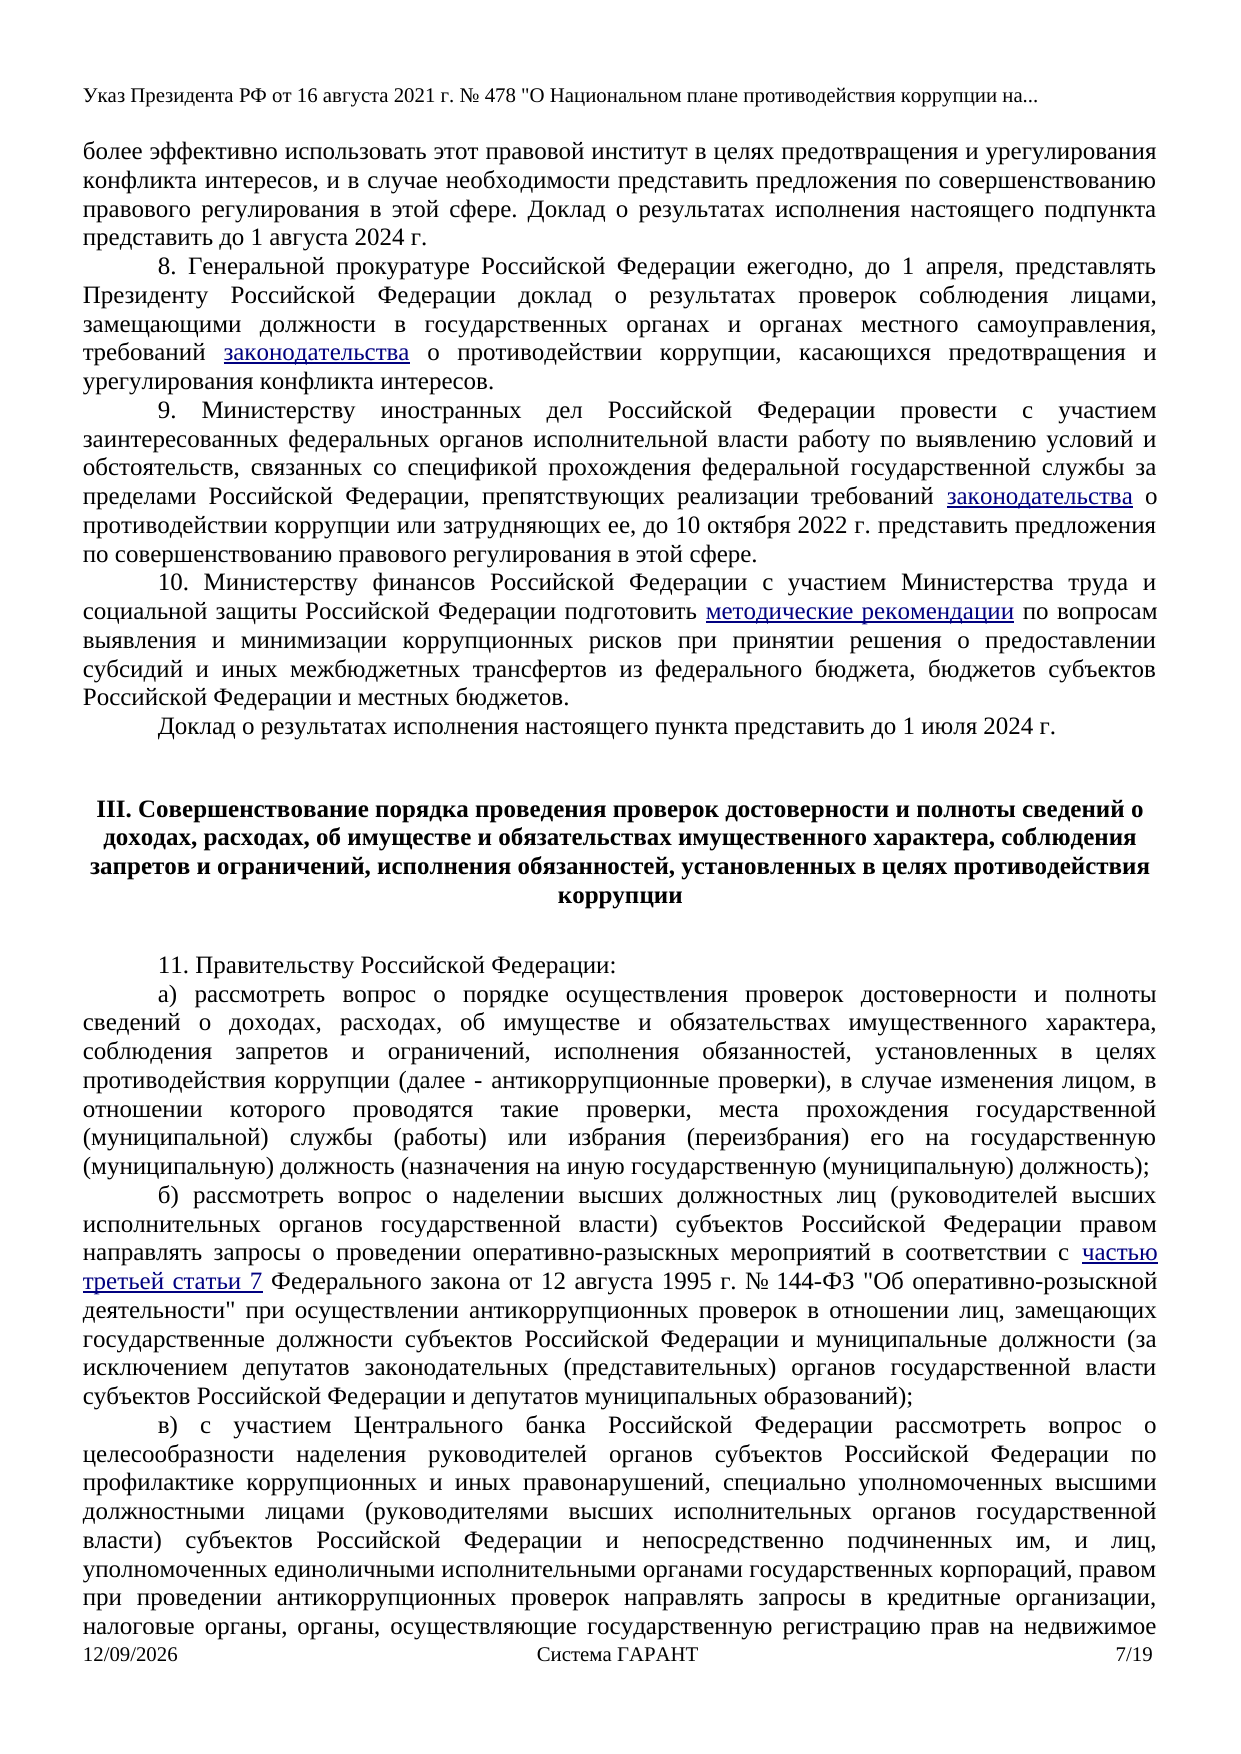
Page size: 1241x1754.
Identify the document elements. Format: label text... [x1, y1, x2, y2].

subtitle III. Совершенствование порядка проведения проверок достоверности и полноты сведений о доходах, расходах, об имуществе и обязательствах имущественного характера, соблюдения запретов и ограничений, исполнения обязанностей, установленных в целях противодействия коррупции [83, 794, 1157, 909]
text а) рассмотреть вопрос о порядке осуществления проверок достоверности и полноты сведений о доходах, расходах, об имуществе и обязательствах имущественного характера, соблюдения запретов и ограничений, исполнения обязанностей, установленных в целях противодействия коррупции (далее - антикоррупционные проверки), в случае изменения лицом, в отношении которого проводятся такие проверки, места прохождения государственной (муниципальной) службы (работы) или избрания (переизбрания) его на государственную (муниципальную) должность (назначения на иную государственную (муниципальную) должность); [83, 979, 1157, 1180]
text Доклад о результатах исполнения настоящего пункта представить до 1 июля 2024 г. [83, 711, 1157, 740]
text 8. Генеральной прокуратуре Российской Федерации ежегодно, до 1 апреля, представлять Президенту Российской Федерации доклад о результатах проверок соблюдения лицами, замещающими должности в государственных органах и органах местного самоуправления, требований законодательства о противодействии коррупции, касающихся предотвращения и урегулирования конфликта интересов. [83, 251, 1157, 395]
text в) с участием Центрального банка Российской Федерации рассмотреть вопрос о целесообразности наделения руководителей органов субъектов Российской Федерации по профилактике коррупционных и иных правонарушений, специально уполномоченных высшими должностными лицами (руководителями высших исполнительных органов государственной власти) субъектов Российской Федерации и непосредственно подчиненных им, и лиц, уполномоченных единоличными исполнительными органами государственных корпораций, правом при проведении антикоррупционных проверок направлять запросы в кредитные организации, налоговые органы, органы, осуществляющие государственную регистрацию прав на недвижимое [83, 1410, 1157, 1640]
text 10. Министерству финансов Российской Федерации с участием Министерства труда и социальной защиты Российской Федерации подготовить методические рекомендации по вопросам выявления и минимизации коррупционных рисков при принятии решения о предоставлении субсидий и иных межбюджетных трансфертов из федерального бюджета, бюджетов субъектов Российской Федерации и местных бюджетов. [83, 567, 1157, 711]
text б) рассмотреть вопрос о наделении высших должностных лиц (руководителей высших исполнительных органов государственной власти) субъектов Российской Федерации правом направлять запросы о проведении оперативно-разыскных мероприятий в соответствии с частью третьей статьи 7 Федерального закона от 12 августа 1995 г. № 144-ФЗ "Об оперативно-розыскной деятельности" при осуществлении антикоррупционных проверок в отношении лиц, замещающих государственные должности субъектов Российской Федерации и муниципальные должности (за исключением депутатов законодательных (представительных) органов государственной власти субъектов Российской Федерации и депутатов муниципальных образований); [83, 1180, 1157, 1410]
text 9. Министерству иностранных дел Российской Федерации провести с участием заинтересованных федеральных органов исполнительной власти работу по выявлению условий и обстоятельств, связанных со спецификой прохождения федеральной государственной службы за пределами Российской Федерации, препятствующих реализации требований законодательства о противодействии коррупции или затрудняющих ее, до 10 октября 2022 г. представить предложения по совершенствованию правового регулирования в этой сфере. [83, 395, 1157, 567]
text 11. Правительству Российской Федерации: [83, 950, 1157, 979]
text более эффективно использовать этот правовой институт в целях предотвращения и урегулирования конфликта интересов, и в случае необходимости представить предложения по совершенствованию правового регулирования в этой сфере. Доклад о результатах исполнения настоящего подпункта представить до 1 августа 2024 г. [83, 136, 1157, 251]
